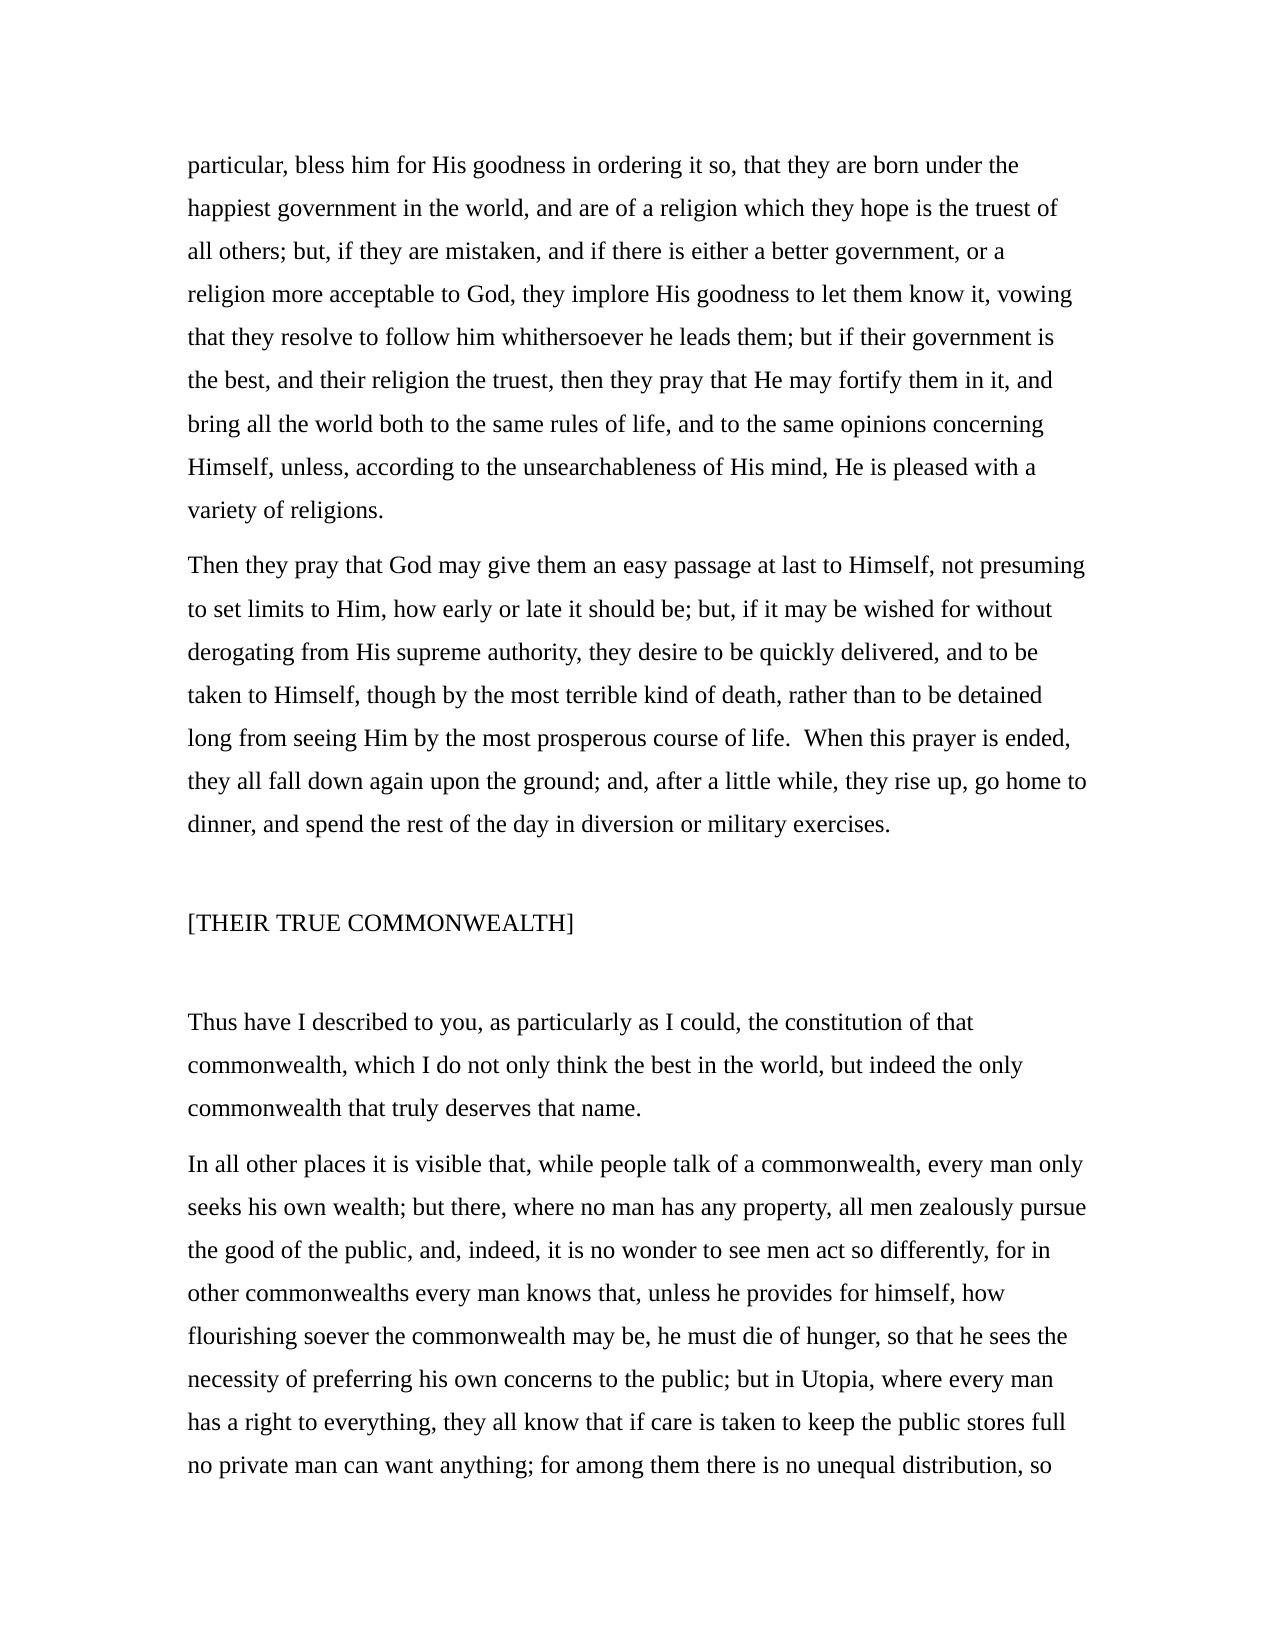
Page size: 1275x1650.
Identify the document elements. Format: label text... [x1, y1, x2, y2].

text particular, bless him for His goodness in ordering it so, that they are born under the happiest government in the world, and are of a religion which they hope is the truest of all others; but, if they are mistaken, and if there is either a better government, or a religion more acceptable to God, they implore His goodness to let them know it, vowing that they resolve to follow him whithersoever he leads them; but if their government is the best, and their religion the truest, then they pray that He may fortify them in it, and bring all the world both to the same rules of life, and to the same opinions concerning Himself, unless, according to the unsearchableness of His mind, He is pleased with a variety of religions. [187, 150, 1087, 524]
text In all other places it is visible that, while people talk of a commonwealth, every man only seeks his own wealth; but there, where no man has any property, all men zealously pursue the good of the public, and, indeed, it is no wonder to see men act so differently, for in other commonwealths every man knows that, unless he provides for himself, how flourishing soever the commonwealth may be, he must die of hunger, so that he sees the necessity of preferring his own concerns to the public; but in Utopia, where every man has a right to everything, they all know that if care is taken to keep the public stores full no private man can want anything; for among them there is no unequal distribution, so [187, 1149, 1087, 1479]
text Thus have I described to you, as particularly as I could, the constitution of that commonwealth, which I do not only think the best in the world, but indeed the only commonwealth that truly deserves that name. [187, 1007, 1087, 1122]
text [THEIR TRUE COMMONWEALTH] [187, 908, 1087, 937]
text Then they pray that God may give them an easy passage at last to Himself, not presuming to set limits to Him, how early or late it should be; but, if it may be wished for without derogating from His supreme authority, they desire to be quickly delivered, and to be taken to Himself, though by the most terrible kind of death, rather than to be detained long from seeing Him by the most prosperous course of life. When this prayer is ended, they all fall down again upon the ground; and, after a little while, they rise up, go home to dinner, and spend the rest of the day in diversion or military exercises. [187, 551, 1087, 838]
